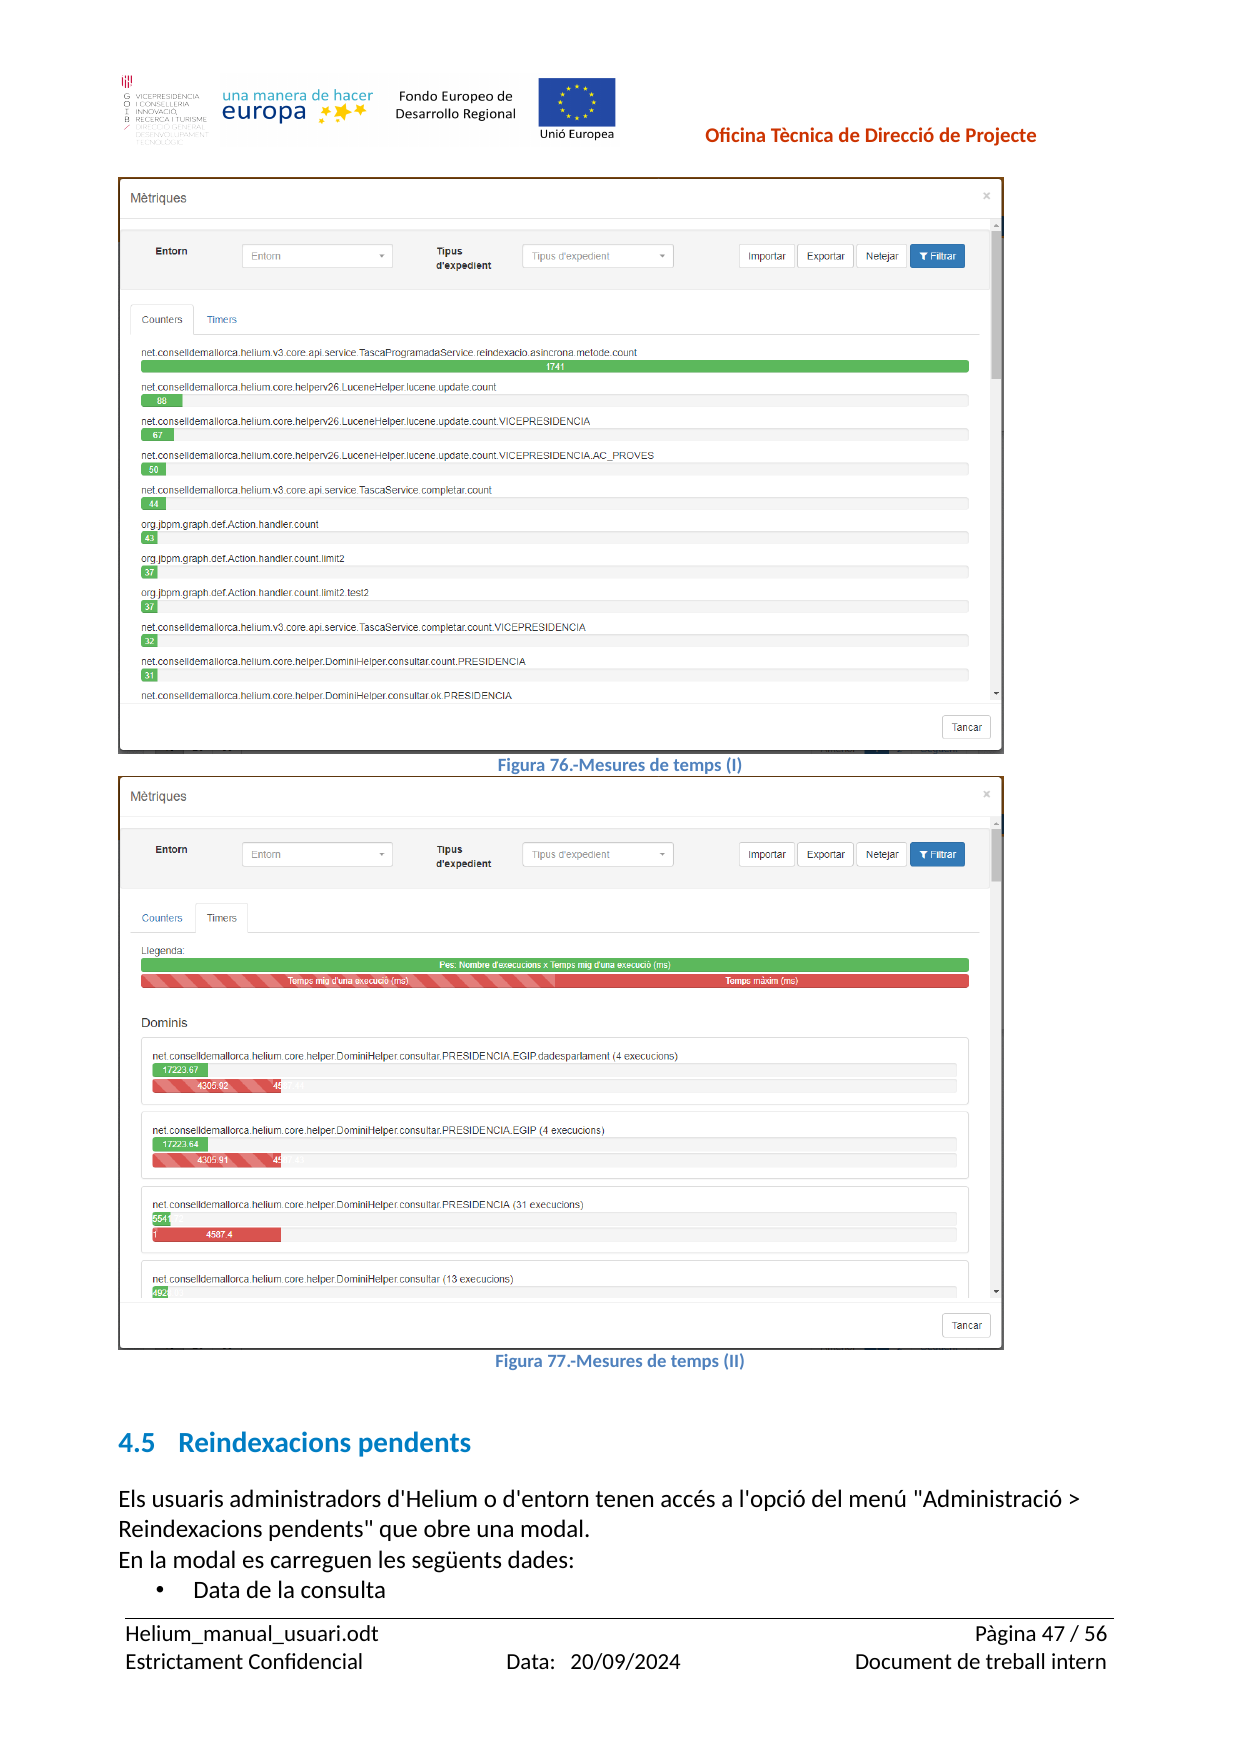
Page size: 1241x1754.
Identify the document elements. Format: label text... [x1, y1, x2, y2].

picture [219, 73, 621, 147]
text Figura 77.-Mesures de temps (II) [118, 1350, 1122, 1373]
picture [118, 776, 1004, 1350]
text Els usuaris administradors d'Helium o d'entorn tenen accés a l'opció del menú "Administració > Reindexacions pendents" que obre una modal. [118, 1483, 1122, 1544]
text Figura 76.-Mesures de temps (I) [118, 754, 1122, 777]
list Data de la consulta [156, 1574, 1122, 1605]
picture [118, 73, 213, 147]
subtitle Reindexacions pendents [118, 1424, 1122, 1459]
text En la modal es carreguen les següents dades: [118, 1544, 1122, 1574]
picture [118, 177, 1004, 754]
